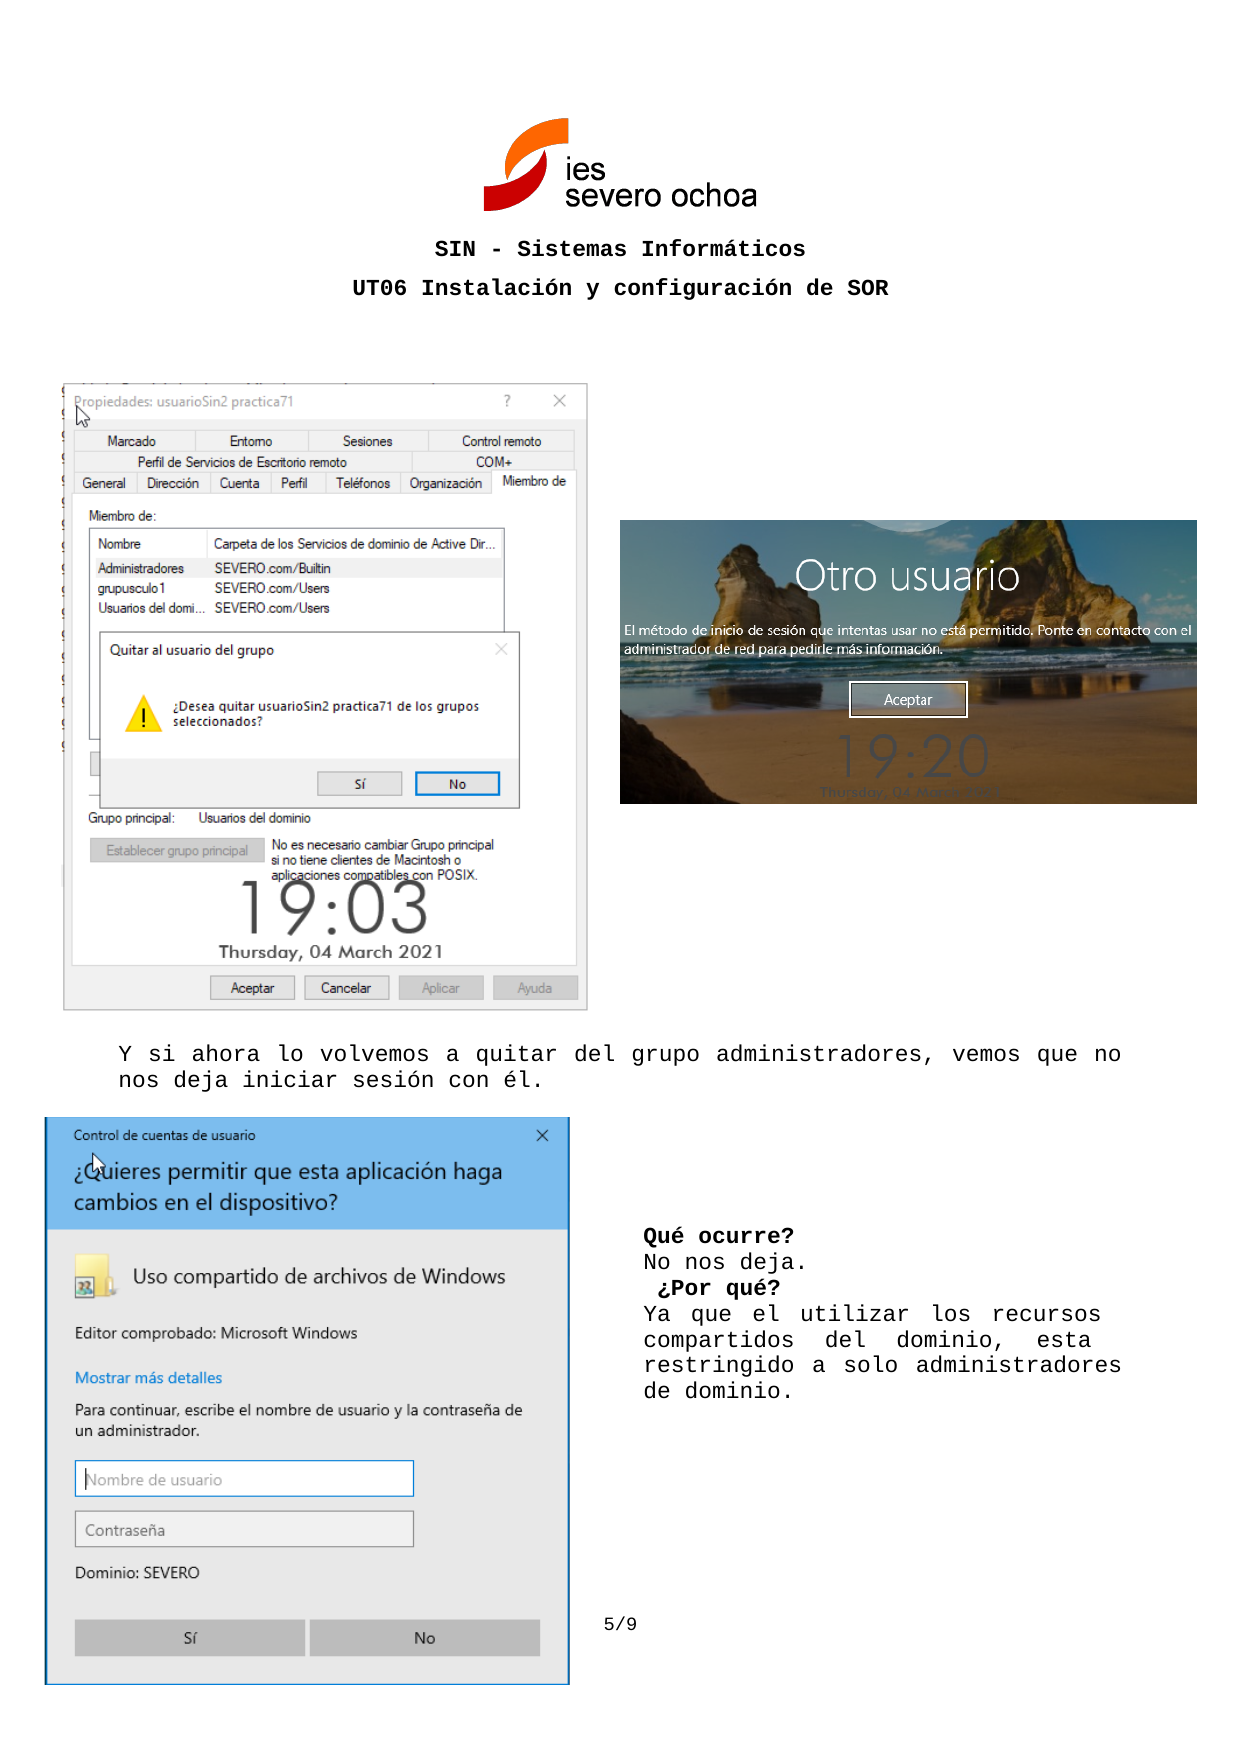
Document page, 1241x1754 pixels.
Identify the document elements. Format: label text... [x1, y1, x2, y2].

text Ya que el utilizar los recursos compartidos del dominio, esta restringido a solo administradores de dominio. [570, 1302, 1122, 1406]
picture [483, 118, 757, 211]
text No nos deja. [570, 1250, 1122, 1276]
text Y si ahora lo volvemos a quitar del grupo administradores, vemos que no nos deja iniciar sesión con él. [118, 1043, 1122, 1094]
text Qué ocurre? [570, 1224, 1122, 1250]
text ¿Por qué? [570, 1276, 1122, 1302]
picture [620, 520, 1197, 804]
picture [61, 383, 590, 1014]
picture [47, 1117, 570, 1685]
